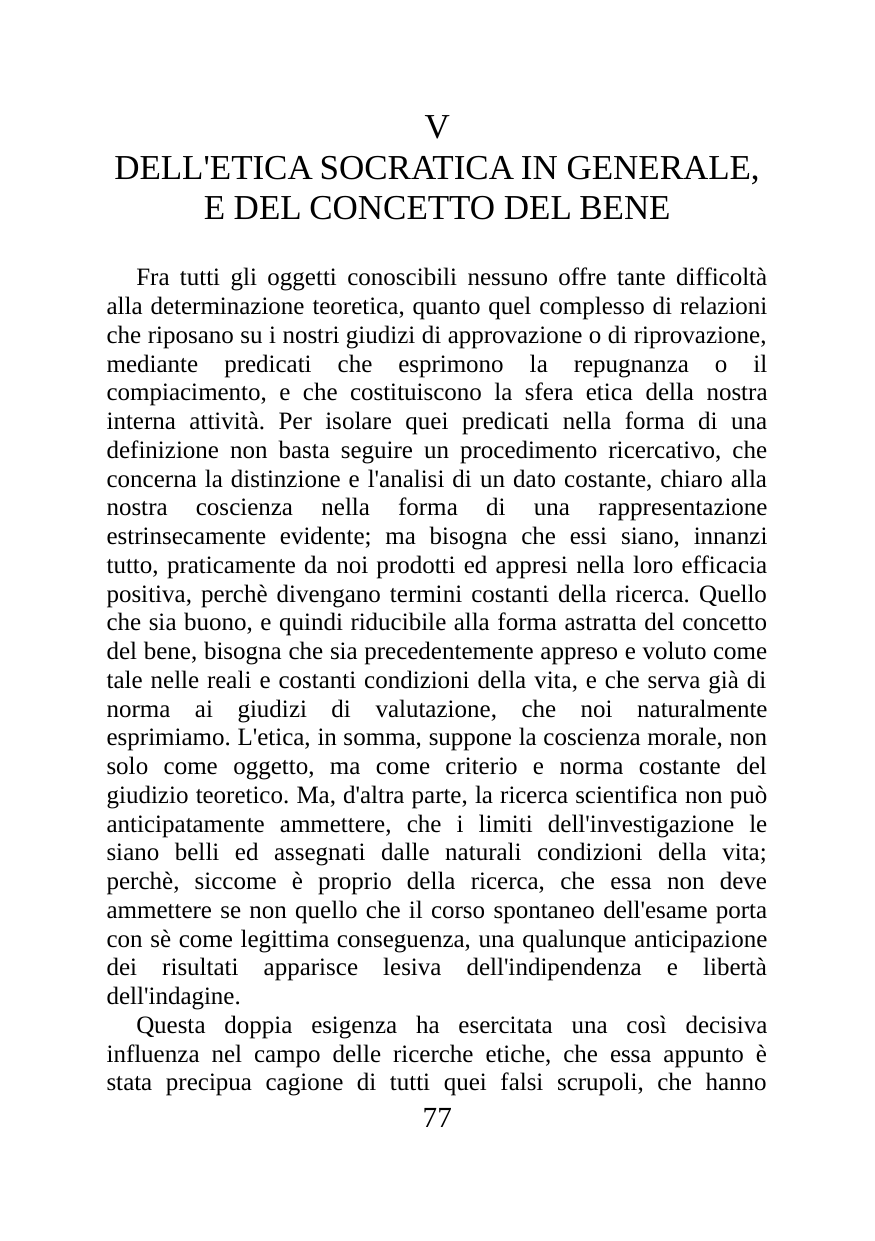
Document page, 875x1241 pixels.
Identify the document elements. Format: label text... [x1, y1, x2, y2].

text Questa doppia esigenza ha esercitata una così decisiva influenza nel campo delle ricerche etiche, che essa appunto è stata precipua cagione di tutti quei falsi scrupoli, che hanno [106, 1010, 768, 1096]
text Fra tutti gli oggetti conoscibili nessuno offre tante difficoltà alla determinazione teoretica, quanto quel complesso di relazioni che riposano su i nostri giudizi di approvazione o di riprovazione, mediante predicati che esprimono la repugnanza o il compiacimento, e che costituiscono la sfera etica della nostra interna attività. Per isolare quei predicati nella forma di una definizione non basta seguire un procedimento ricercativo, che concerna la distinzione e l'analisi di un dato costante, chiaro alla nostra coscienza nella forma di una rappresentazione estrinsecamente evidente; ma bisogna che essi siano, innanzi tutto, praticamente da noi prodotti ed appresi nella loro efficacia positiva, perchè divengano termini costanti della ricerca. Quello che sia buono, e quindi riducibile alla forma astratta del concetto del bene, bisogna che sia precedentemente appreso e voluto come tale nelle reali e costanti condizioni della vita, e che serva già di norma ai giudizi di valutazione, che noi naturalmente esprimiamo. L'etica, in somma, suppone la coscienza morale, non solo come oggetto, ma come criterio e norma costante del giudizio teoretico. Ma, d'altra parte, la ricerca scientifica non può anticipatamente ammettere, che i limiti dell'investigazione le siano belli ed assegnati dalle naturali condizioni della vita; perchè, siccome è proprio della ricerca, che essa non deve ammettere se non quello che il corso spontaneo dell'esame porta con sè come legittima conseguenza, una qualunque anticipazione dei risultati apparisce lesiva dell'indipendenza e libertà dell'indagine. [106, 262, 768, 1010]
subtitle V DELL'ETICA SOCRATICA IN GENERALE, E DEL CONCETTO DEL BENE [106, 106, 768, 227]
